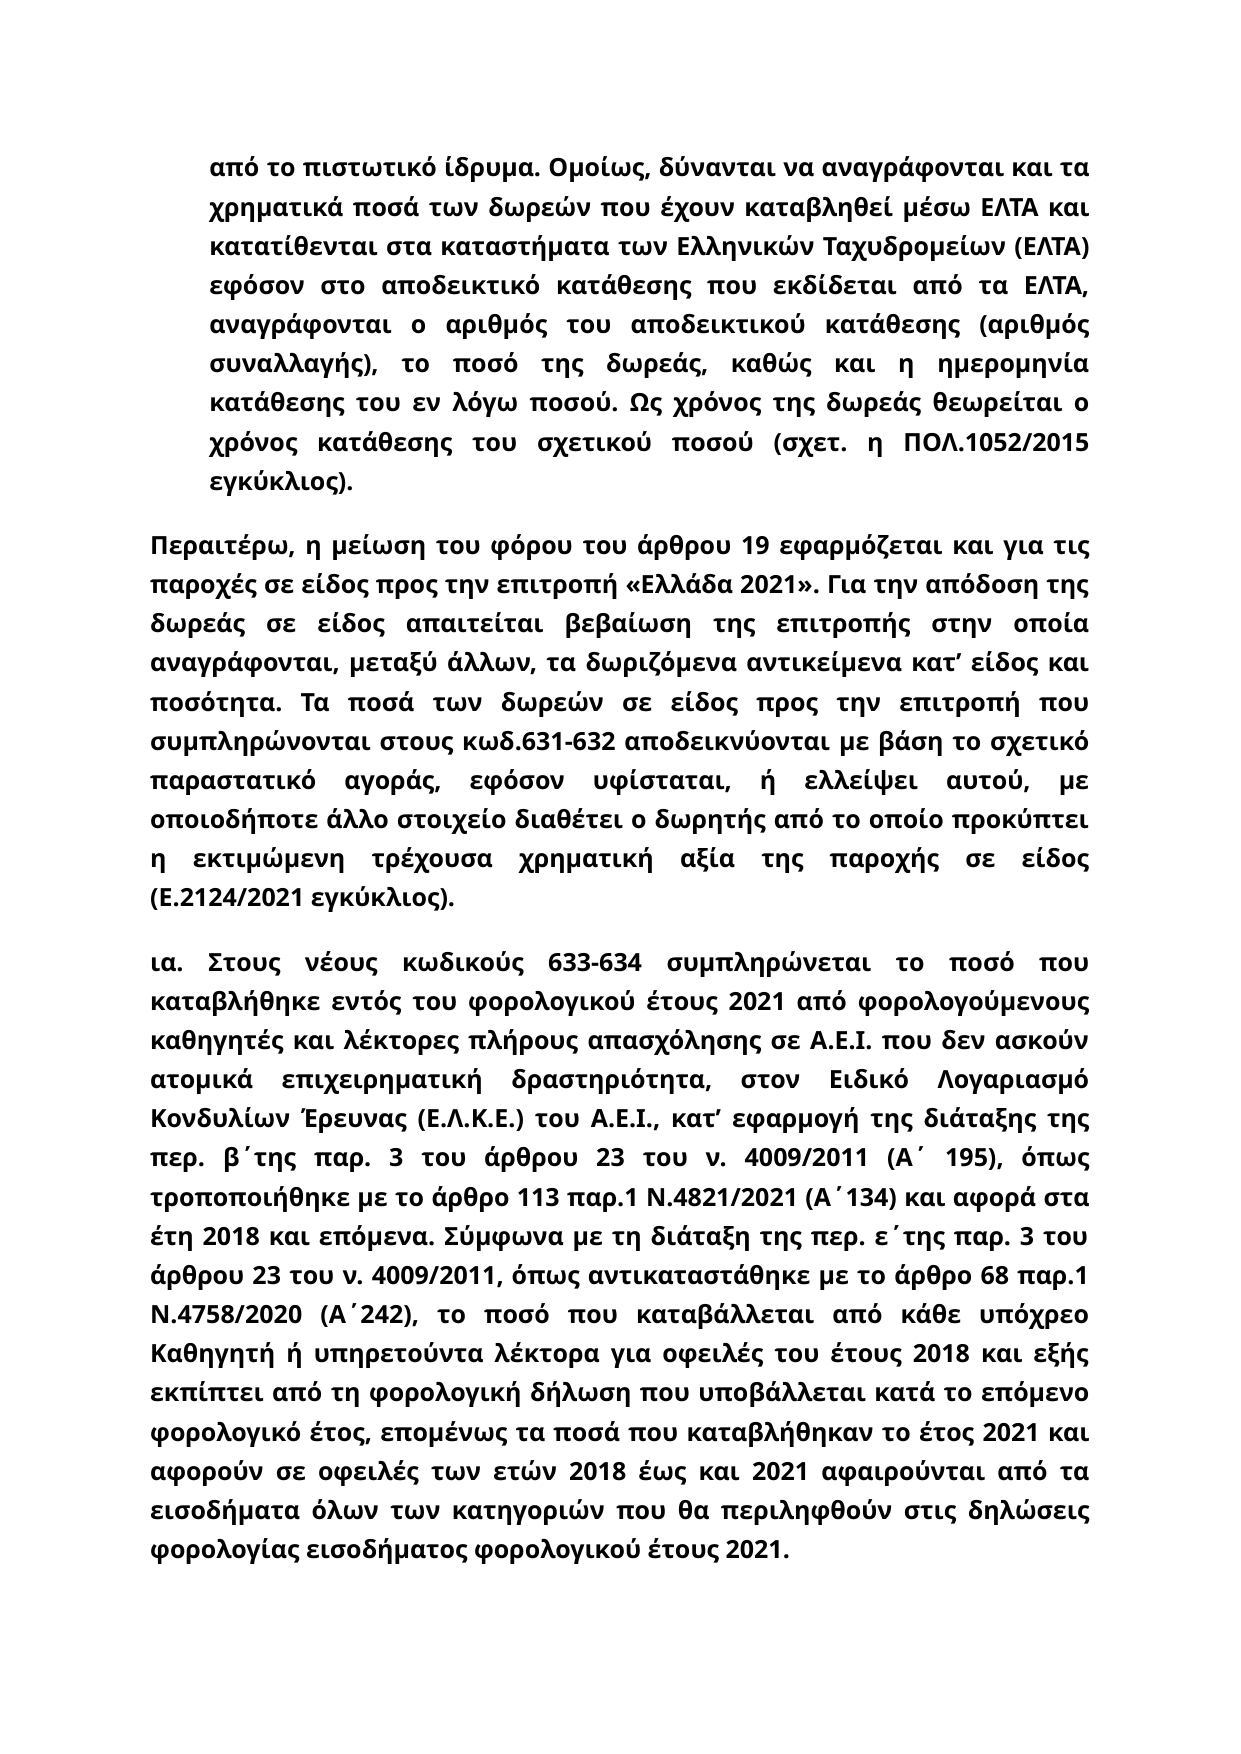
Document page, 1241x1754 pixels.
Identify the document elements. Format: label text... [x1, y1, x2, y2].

list από το πιστωτικό ίδρυμα. Ομοίως, δύνανται να αναγράφονται και τα χρηματικά ποσά των δωρεών που έχουν καταβληθεί μέσω ΕΛΤΑ και κατατίθενται στα καταστήματα των Ελληνικών Ταχυδρομείων (ΕΛΤΑ) εφόσον στο αποδεικτικό κατάθεσης που εκδίδεται από τα ΕΛΤΑ, αναγράφονται ο αριθμός του αποδεικτικού κατάθεσης (αριθμός συναλλαγής), το ποσό της δωρεάς, καθώς και η ημερομηνία κατάθεσης του εν λόγω ποσού. Ως χρόνος της δωρεάς θεωρείται ο χρόνος κατάθεσης του σχετικού ποσού (σχετ. η ΠΟΛ.1052/2015 εγκύκλιος). [150, 150, 1090, 497]
text ια. Στους νέους κωδικούς 633-634 συμπληρώνεται το ποσό που καταβλήθηκε εντός του φορολογικού έτους 2021 από φορολογούμενους καθηγητές και λέκτορες πλήρους απασχόλησης σε Α.Ε.Ι. που δεν ασκούν ατομικά επιχειρηματική δραστηριότητα, στον Ειδικό Λογαριασμό Κονδυλίων Έρευνας (Ε.Λ.Κ.Ε.) του Α.Ε.Ι., κατ’ εφαρμογή της διάταξης της περ. β΄της παρ. 3 του άρθρου 23 του ν. 4009/2011 (Α΄ 195), όπως τροποποιήθηκε με το άρθρο 113 παρ.1 Ν.4821/2021 (Α΄134) και αφορά στα έτη 2018 και επόμενα. Σύμφωνα με τη διάταξη της περ. ε΄της παρ. 3 του άρθρου 23 του ν. 4009/2011, όπως αντικαταστάθηκε με το άρθρο 68 παρ.1 Ν.4758/2020 (Α΄242), το ποσό που καταβάλλεται από κάθε υπόχρεο Καθηγητή ή υπηρετούντα λέκτορα για οφειλές του έτους 2018 και εξής εκπίπτει από τη φορολογική δήλωση που υποβάλλεται κατά το επόμενο φορολογικό έτος, επομένως τα ποσά που καταβλήθηκαν το έτος 2021 και αφορούν σε οφειλές των ετών 2018 έως και 2021 αφαιρούνται από τα εισοδήματα όλων των κατηγοριών που θα περιληφθούν στις δηλώσεις φορολογίας εισοδήματος φορολογικού έτους 2021. [150, 944, 1090, 1566]
text Περαιτέρω, η μείωση του φόρου του άρθρου 19 εφαρμόζεται και για τις παροχές σε είδος προς την επιτροπή «Ελλάδα 2021». Για την απόδοση της δωρεάς σε είδος απαιτείται βεβαίωση της επιτροπής στην οποία αναγράφονται, μεταξύ άλλων, τα δωριζόμενα αντικείμενα κατ’ είδος και ποσότητα. Τα ποσά των δωρεών σε είδος προς την επιτροπή που συμπληρώνονται στους κωδ.631-632 αποδεικνύονται με βάση το σχετικό παραστατικό αγοράς, εφόσον υφίσταται, ή ελλείψει αυτού, με οποιοδήποτε άλλο στοιχείο διαθέτει ο δωρητής από το οποίο προκύπτει η εκτιμώμενη τρέχουσα χρηματική αξία της παροχής σε είδος (Ε.2124/2021 εγκύκλιος). [150, 527, 1090, 914]
